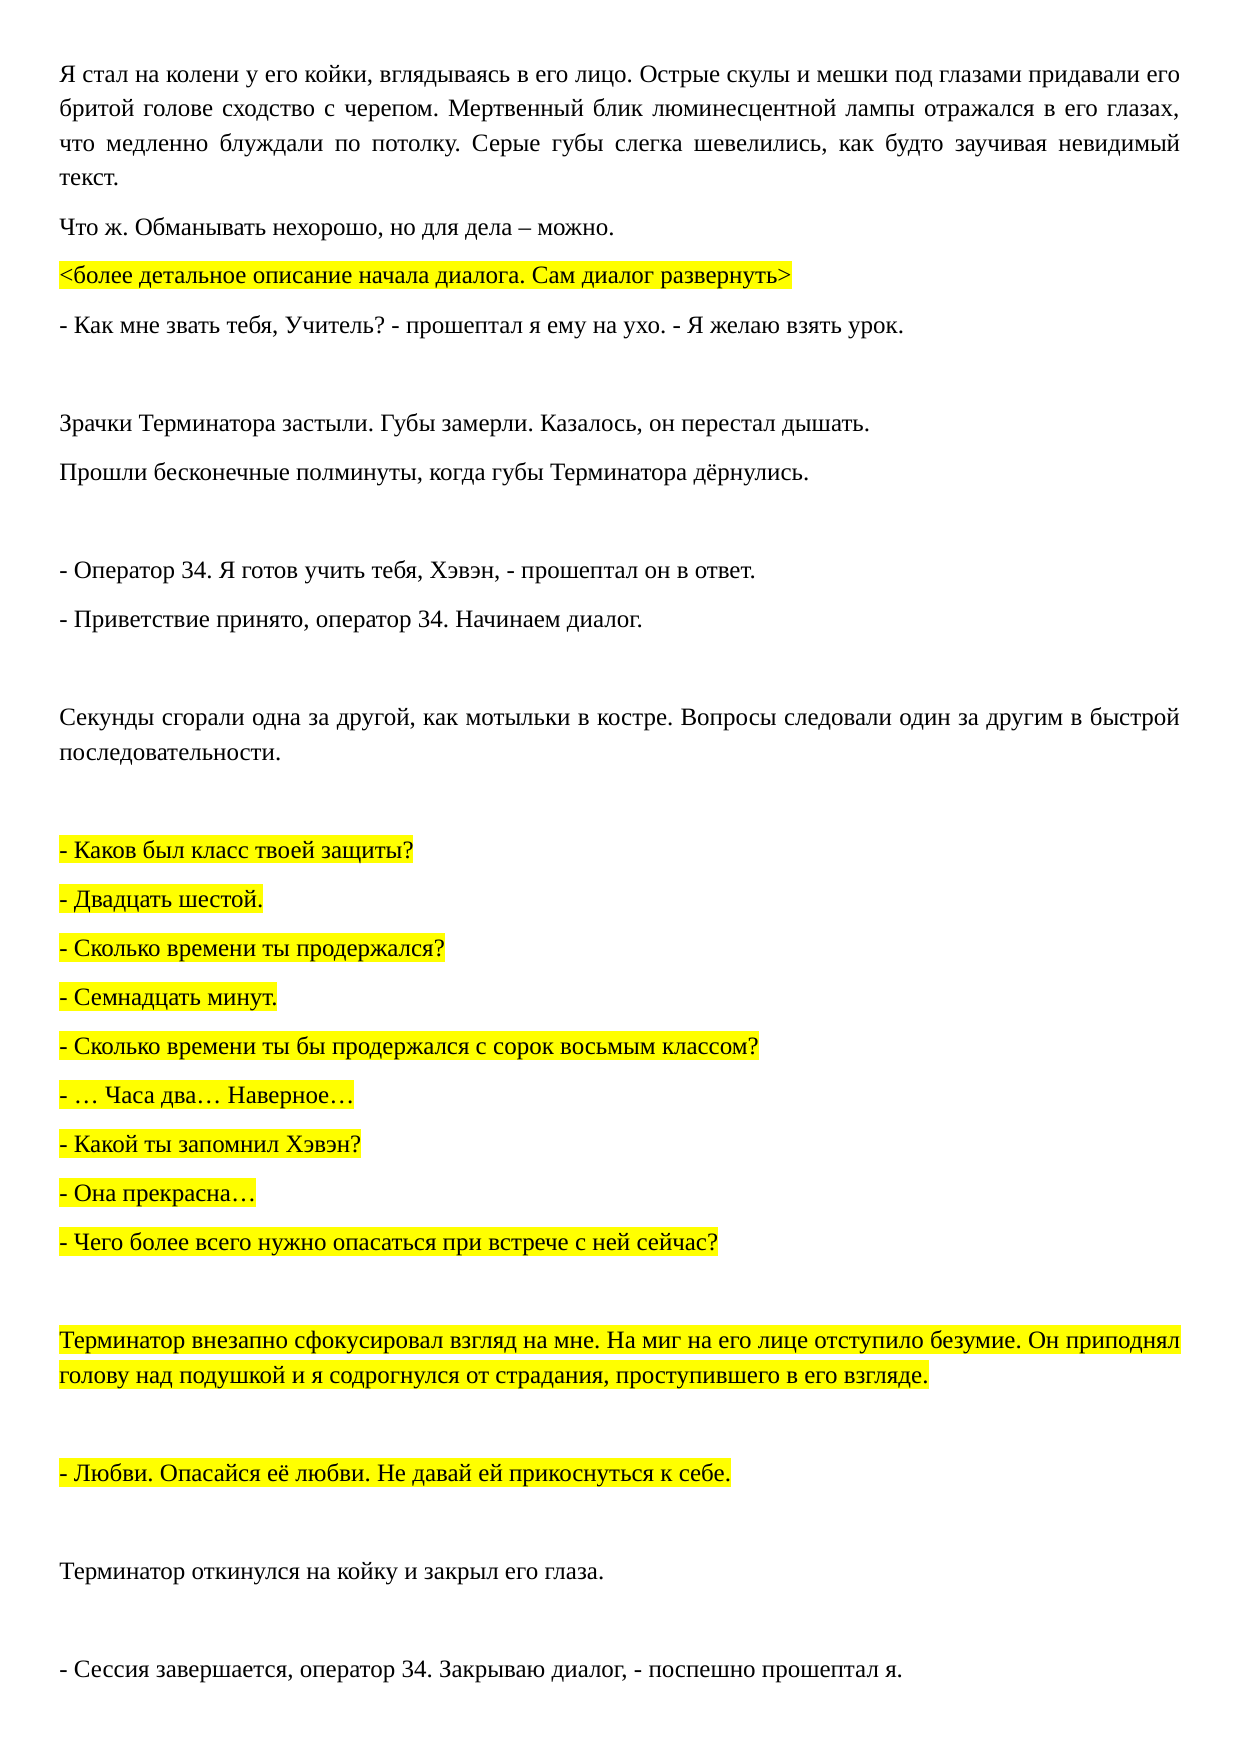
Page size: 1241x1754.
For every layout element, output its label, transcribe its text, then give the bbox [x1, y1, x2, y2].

text - Оператор 34. Я готов учить тебя, Хэвэн, - прошептал он в ответ. [59, 555, 1181, 584]
text Терминатор откинулся на койку и закрыл его глаза. [59, 1556, 1181, 1585]
text - Чего более всего нужно опасаться при встрече с ней сейчас? [59, 1227, 1181, 1256]
text Что ж. Обманывать нехорошо, но для дела – можно. [59, 212, 1181, 240]
text <более детальное описание начала диалога. Сам диалог развернуть> [59, 261, 1181, 289]
text Терминатор внезапно сфокусировал взгляд на мне. На миг на его лице отступило безумие. Он приподнял голову над подушкой и я содрогнулся от страдания, проступившего в его взгляде. [59, 1325, 1181, 1389]
text - Приветствие принято, оператор 34. Начинаем диалог. [59, 604, 1181, 633]
text Секунды сгорали одна за другой, как мотыльки в костре. Вопросы следовали один за другим в быстрой последовательности. [59, 702, 1181, 765]
text - Какой ты запомнил Хэвэн? [59, 1129, 1181, 1158]
text - Двадцать шестой. [59, 884, 1181, 913]
text Я стал на колени у его койки, вглядываясь в его лицо. Острые скулы и мешки под глазами придавали его бритой голове сходство с черепом. Мертвенный блик люминесцентной лампы отражался в его глазах, что медленно блуждали по потолку. Серые губы слегка шевелились, как будто заучивая невидимый текст. [59, 59, 1181, 191]
text - Каков был класс твоей защиты? [59, 835, 1181, 863]
text Зрачки Терминатора застыли. Губы замерли. Казалось, он перестал дышать. [59, 408, 1181, 437]
text - Сколько времени ты продержался? [59, 933, 1181, 962]
text Прошли бесконечные полминуты, когда губы Терминатора дёрнулись. [59, 457, 1181, 486]
text - Сколько времени ты бы продержался с сорок восьмым классом? [59, 1031, 1181, 1060]
text - Как мне звать тебя, Учитель? - прошептал я ему на ухо. - Я желаю взять урок. [59, 310, 1181, 338]
text - Она прекрасна… [59, 1178, 1181, 1207]
text - Семнадцать минут. [59, 982, 1181, 1011]
text - … Часа два… Наверное… [59, 1080, 1181, 1109]
text - Сессия завершается, оператор 34. Закрываю диалог, - поспешно прошептал я. [59, 1654, 1181, 1683]
text - Любви. Опасайся её любви. Не давай ей прикоснуться к себе. [59, 1458, 1181, 1487]
